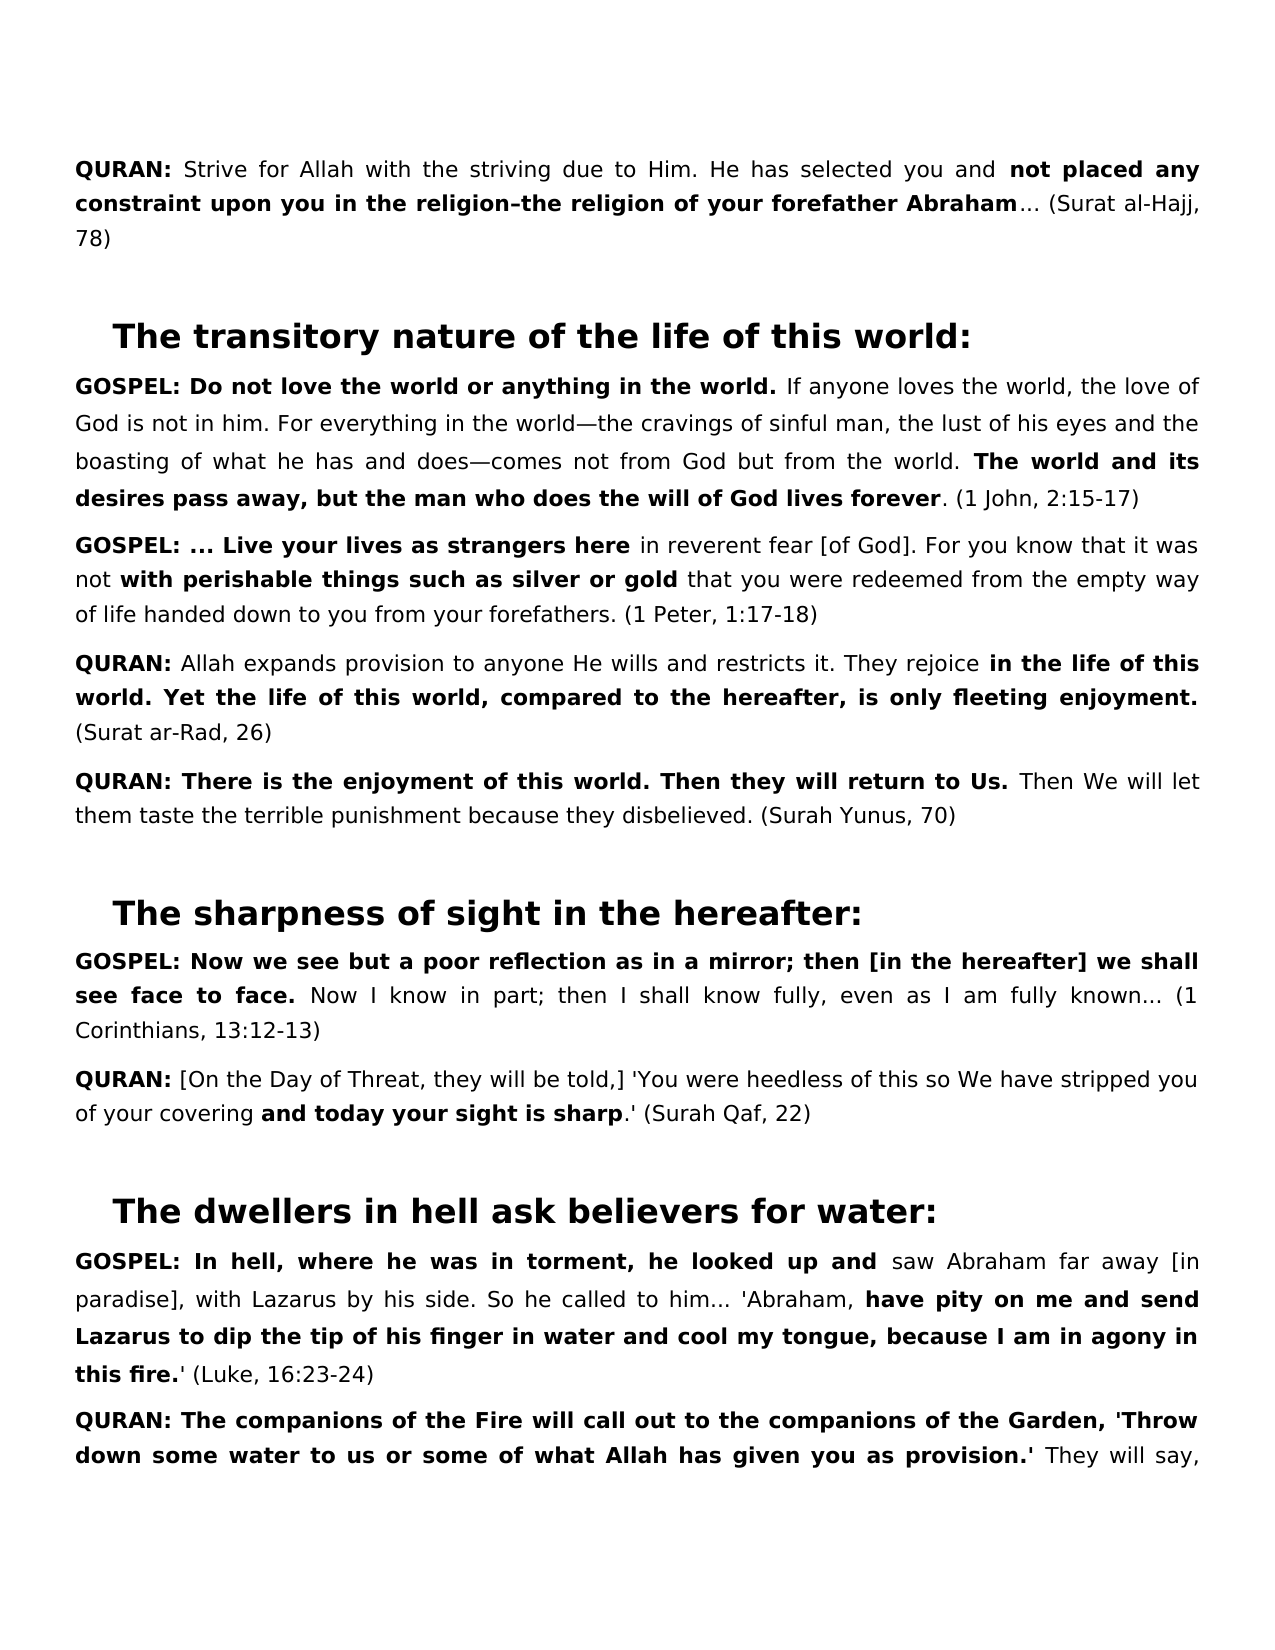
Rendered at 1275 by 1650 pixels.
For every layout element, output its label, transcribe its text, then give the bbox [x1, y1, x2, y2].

text QURAN: There is the enjoyment of this world. Then they will return to Us. Then We will let them taste the terrible punishment because they disbelieved. (Surah Yunus, 70) [75, 762, 1200, 831]
text GOSPEL: In hell, where he was in torment, he looked up and saw Abraham far away [in paradise], with Lazarus by his side. So he called to him... 'Abraham, have pity on me and send Lazarus to dip the tip of his finger in water and cool my tongue, because I am in agony in this fire.' (Luke, 16:23-24) [75, 1240, 1200, 1390]
text GOSPEL: Now we see but a poor reflection as in a mirror; then [in the hereafter] we shall see face to face. Now I know in part; then I shall know fully, even as I am fully known... (1 Corinthians, 13:12-13) [75, 942, 1200, 1045]
text QURAN: Strive for Allah with the striving due to Him. He has selected you and not placed any constraint upon you in the religion–the religion of your forefather Abraham... (Surat al-Hajj, 78) [75, 150, 1200, 253]
text GOSPEL: Do not love the world or anything in the world. If anyone loves the world, the love of God is not in him. For everything in the world—the cravings of sinful man, the lust of his eyes and the boasting of what he has and does—comes not from God but from the world. The world and its desires pass away, but the man who does the will of God lives forever. (1 John, 2:15-17) [75, 364, 1200, 514]
text QURAN: The companions of the Fire will call out to the companions of the Garden, 'Throw down some water to us or some of what Allah has given you as provision.' They will say, [75, 1401, 1200, 1470]
subtitle The sharpness of sight in the hereafter: [112, 895, 1200, 933]
text QURAN: [On the Day of Threat, they will be told,] 'You were heedless of this so We have stripped you of your covering and today your sight is sharp.' (Surah Qaf, 22) [75, 1060, 1200, 1128]
subtitle The transitory nature of the life of this world: [112, 317, 1200, 356]
subtitle The dwellers in hell ask believers for water: [112, 1192, 1200, 1231]
text GOSPEL: ... Live your lives as strangers here in reverent fear [of God]. For you know that it was not with perishable things such as silver or gold that you were redeemed from the empty way of life handed down to you from your forefathers. (1 Peter, 1:17-18) [75, 526, 1200, 629]
text QURAN: Allah expands provision to anyone He wills and restricts it. They rejoice in the life of this world. Yet the life of this world, compared to the hereafter, is only fleeting enjoyment. (Surat ar-Rad, 26) [75, 644, 1200, 747]
